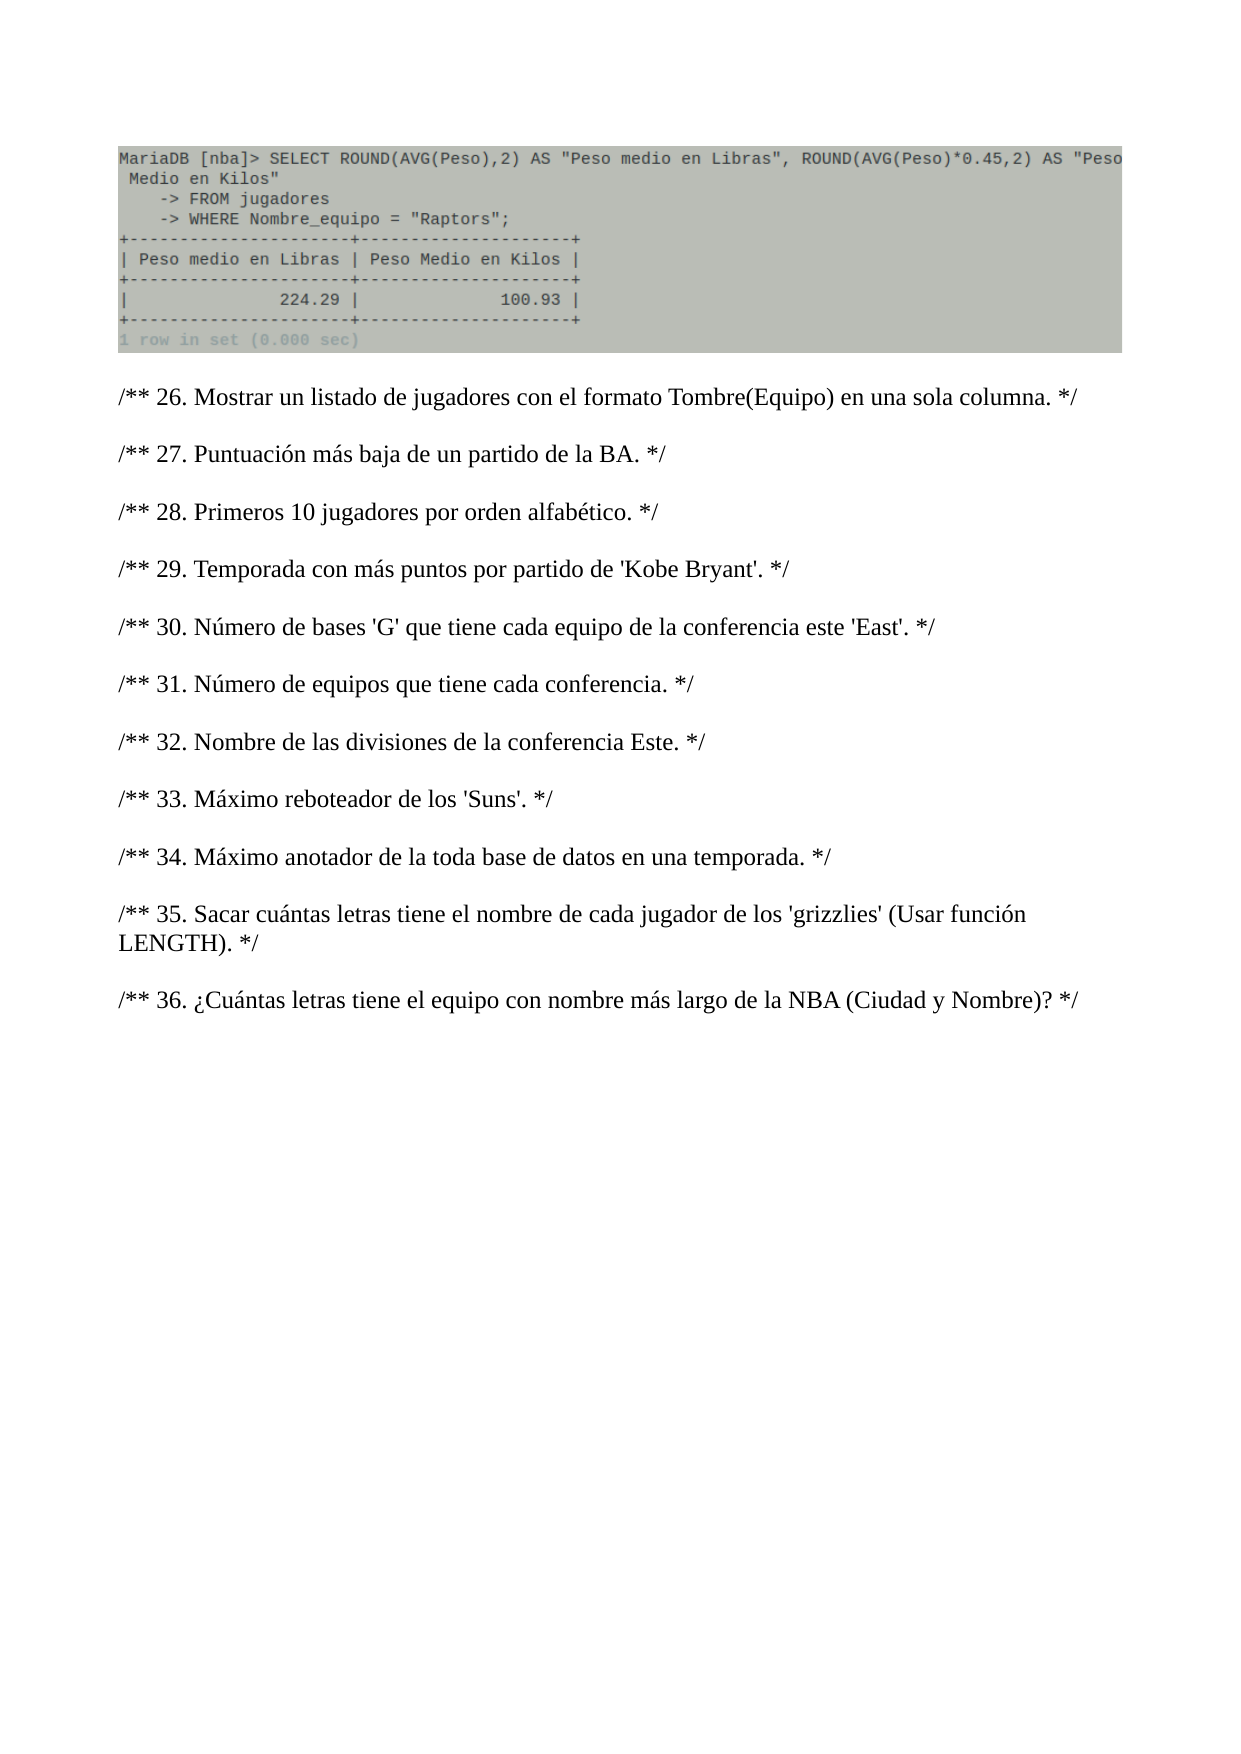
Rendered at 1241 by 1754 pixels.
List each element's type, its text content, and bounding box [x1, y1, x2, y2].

text /** 26. Mostrar un listado de jugadores con el formato Tombre(Equipo) en una sola columna. */ /** 27. Puntuación más baja de un partido de la BA. */ /** 28. Primeros 10 jugadores por orden alfabético. */ /** 29. Temporada con más puntos por partido de 'Kobe Bryant'. */ /** 30. Número de bases 'G' que tiene cada equipo de la conferencia este 'East'. */ /** 31. Número de equipos que tiene cada conferencia. */ /** 32. Nombre de las divisiones de la conferencia Este. */ /** 33. Máximo reboteador de los 'Suns'. */ /** 34. Máximo anotador de la toda base de datos en una temporada. */ /** 35. Sacar cuántas letras tiene el nombre de cada jugador de los 'grizzlies' (Usar función LENGTH). */ /** 36. ¿Cuántas letras tiene el equipo con nombre más largo de la NBA (Ciudad y Nombre)? */ [118, 353, 1122, 1043]
picture [118, 146, 1123, 353]
